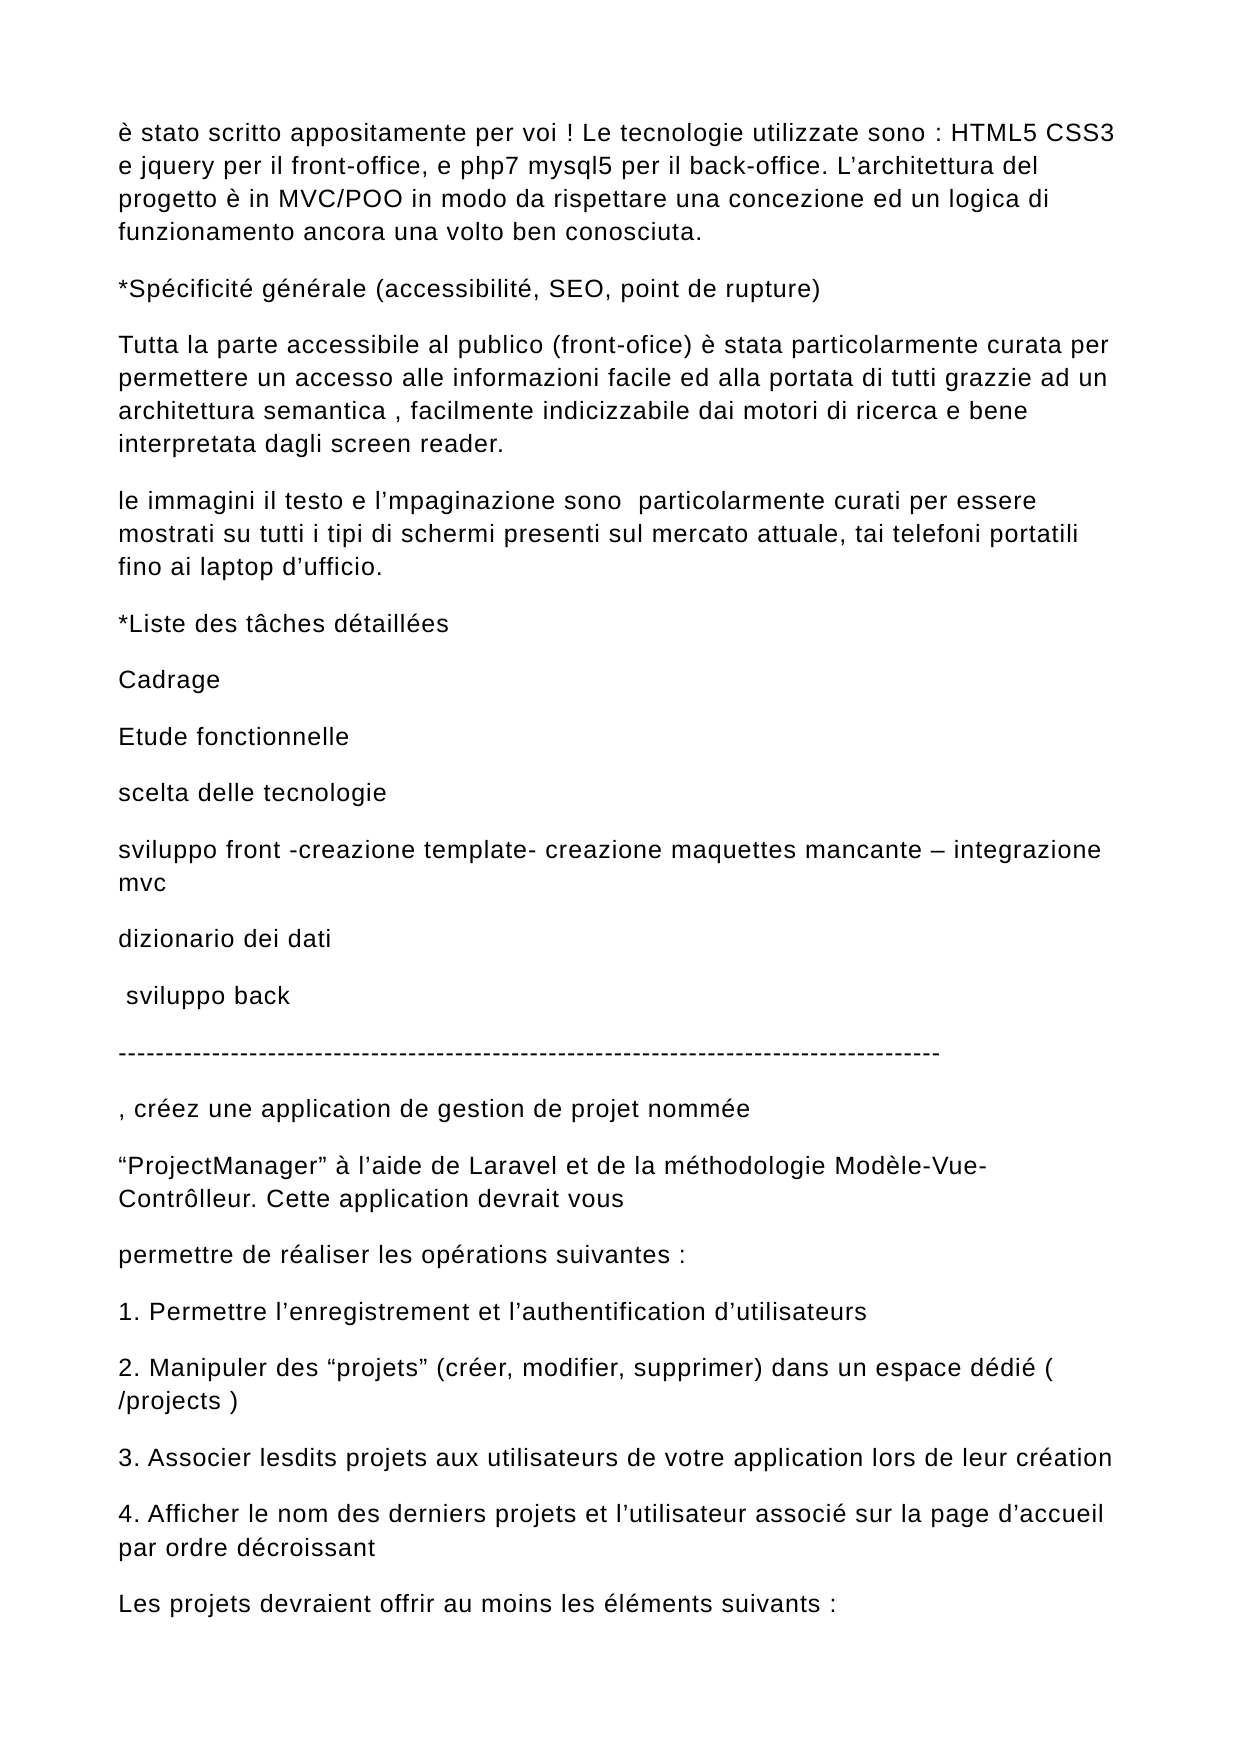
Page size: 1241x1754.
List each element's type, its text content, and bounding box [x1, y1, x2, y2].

text 1. Permettre l’enregistrement et l’authentification d’utilisateurs [118, 1297, 1122, 1326]
text 2. Manipuler des “projets” (créer, modifier, supprimer) dans un espace dédié ( /projects ) [118, 1353, 1122, 1415]
text dizionario dei dati [118, 924, 1122, 953]
text ---------------------------------------------------------------------------------------- [118, 1037, 1122, 1066]
text “ProjectManager” à l’aide de Laravel et de la méthodologie Modèle-Vue-Contrôlleur. Cette application devrait vous [118, 1151, 1122, 1212]
text , créez une application de gestion de projet nommée [118, 1094, 1122, 1123]
text sviluppo front -creazione template- creazione maquettes mancante – integrazione mvc [118, 835, 1122, 897]
text Tutta la parte accessibile al publico (front-ofice) è stata particolarmente curata per permettere un accesso alle informazioni facile ed alla portata di tutti grazzie ad un architettura semantica , facilmente indicizzabile dai motori di ricerca e bene interpretata dagli screen reader. [118, 330, 1122, 458]
text permettre de réaliser les opérations suivantes : [118, 1240, 1122, 1269]
text le immagini il testo e l’mpaginazione sono particolarmente curati per essere mostrati su tutti i tipi di schermi presenti sul mercato attuale, tai telefoni portatili fino ai laptop d’ufficio. [118, 486, 1122, 581]
text Les projets devraient offrir au moins les éléments suivants : [118, 1589, 1122, 1618]
text sviluppo back [118, 981, 1122, 1010]
text scelta delle tecnologie [118, 778, 1122, 807]
text *Liste des tâches détaillées [118, 608, 1122, 637]
text 3. Associer lesdits projets aux utilisateurs de votre application lors de leur création [118, 1443, 1122, 1472]
text 4. Afficher le nom des derniers projets et l’utilisateur associé sur la page d’accueil par ordre décroissant [118, 1499, 1122, 1561]
text *Spécificité générale (accessibilité, SEO, point de rupture) [118, 274, 1122, 302]
text Cadrage [118, 665, 1122, 694]
text è stato scritto appositamente per voi ! Le tecnologie utilizzate sono : HTML5 CSS3 e jquery per il front-office, e php7 mysql5 per il back-office. L’architettura del progetto è in MVC/POO in modo da rispettare una concezione ed un logica di funzionamento ancora una volto ben conosciuta. [118, 118, 1122, 246]
text Etude fonctionnelle [118, 722, 1122, 750]
